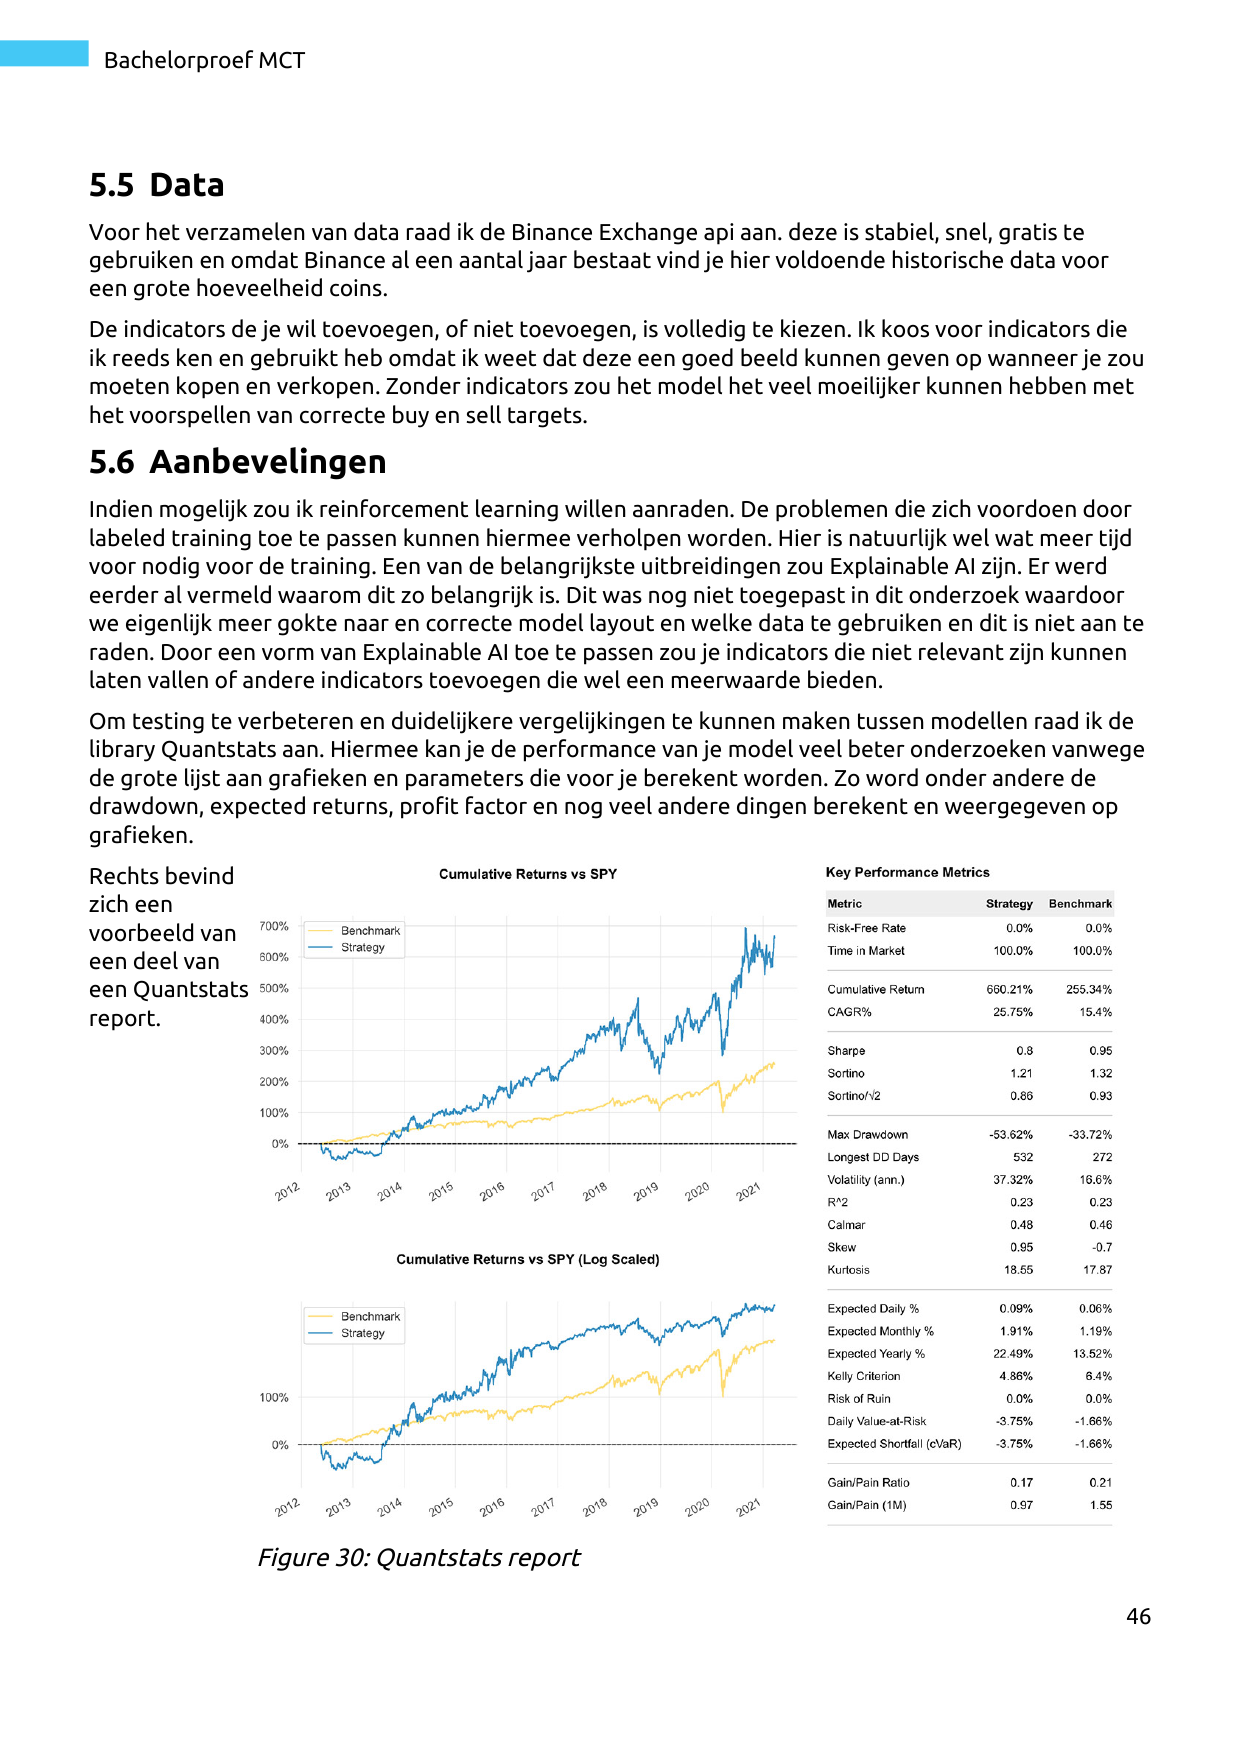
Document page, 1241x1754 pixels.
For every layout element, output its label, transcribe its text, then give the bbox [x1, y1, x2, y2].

text Voor het verzamelen van data raad ik de Binance Exchange api aan. deze is stabiel, snel, gratis te gebruiken en omdat Binance al een aantal jaar bestaat vind je hier voldoende historische data voor een grote hoeveelheid coins. [89, 218, 1152, 301]
text [256, 1571, 1126, 1606]
subtitle Data [89, 164, 1152, 202]
subtitle Aanbevelingen [89, 442, 1152, 480]
text Rechts bevind zich een voorbeeld van een deel van een Quantstats report. [89, 862, 256, 1031]
text Indien mogelijk zou ik reinforcement learning willen aanraden. De problemen die zich voordoen door labeled training toe te passen kunnen hiermee verholpen worden. Hier is natuurlijk wel wat meer tijd voor nodig voor de training. Een van de belangrijkste uitbreidingen zou Explainable AI zijn. Er werd eerder al vermeld waarom dit zo belangrijk is. Dit was nog niet toegepast in dit onderzoek waardoor we eigenlijk meer gokte naar en correcte model layout en welke data te gebruiken en dit is niet aan te raden. Door een vorm van Explainable AI toe te passen zou je indicators die niet relevant zijn kunnen laten vallen of andere indicators toevoegen die wel een meerwaarde bieden. [89, 496, 1152, 693]
text Om testing te verbeteren en duidelijkere vergelijkingen te kunnen maken tussen modellen raad ik de library Quantstats aan. Hiermee kan je de performance van je model veel beter onderzoeken vanwege de grote lijst aan grafieken en parameters die voor je berekent worden. Zo word onder andere de drawdown, expected returns, profit factor en nog veel andere dingen berekent en weergegeven op grafieken. [89, 707, 1152, 860]
text Figure 30: Quantstats report [256, 860, 1126, 1571]
picture [260, 860, 1122, 887]
text [1126, 862, 1152, 1031]
text De indicators de je wil toevoegen, of niet toevoegen, is volledig te kiezen. Ik koos voor indicators die ik reeds ken en gebruikt heb omdat ik weet dat deze een goed beeld kunnen geven op wanneer je zou moeten kopen en verkopen. Zonder indicators zou het model het veel moeilijker kunnen hebben met het voorspellen van correcte buy en sell targets. [89, 316, 1152, 427]
